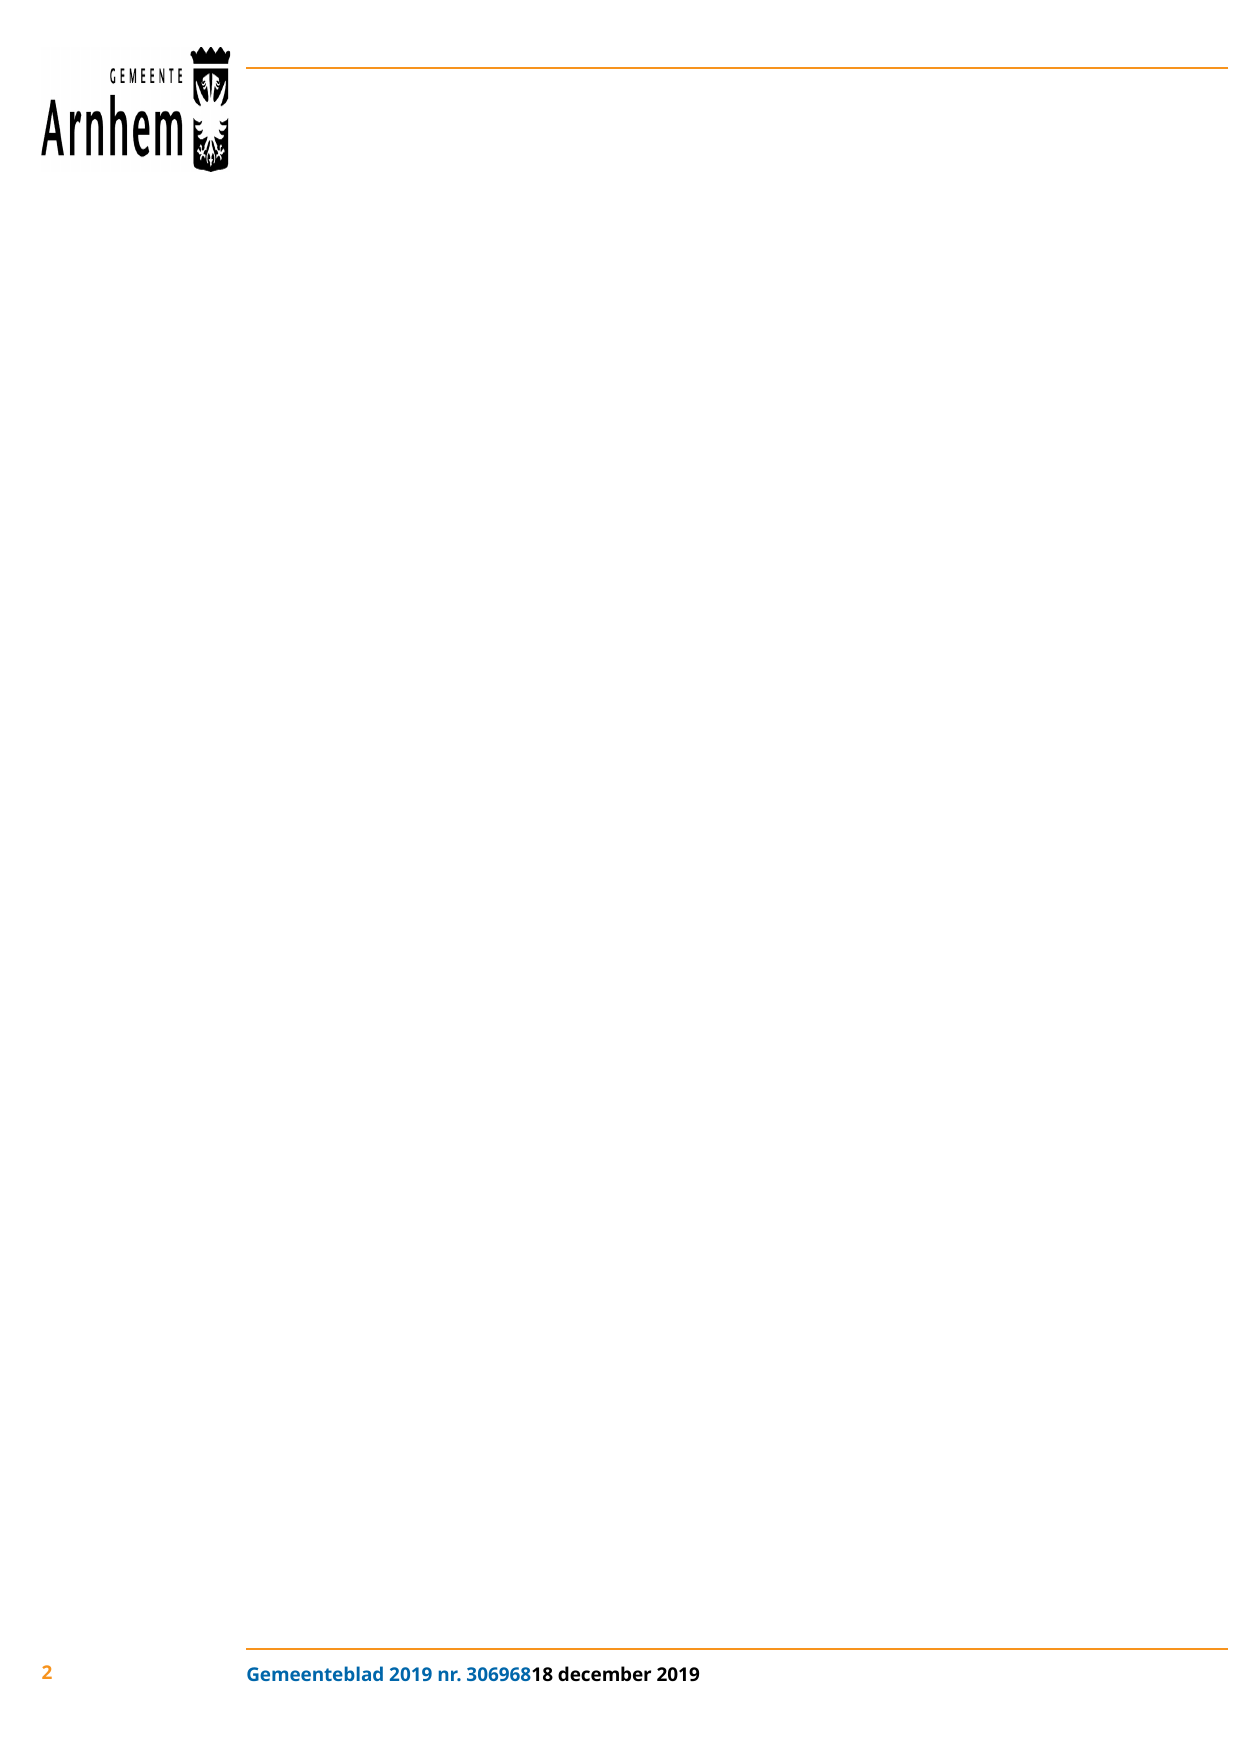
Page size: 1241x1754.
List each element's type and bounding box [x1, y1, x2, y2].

picture [41, 47, 231, 172]
